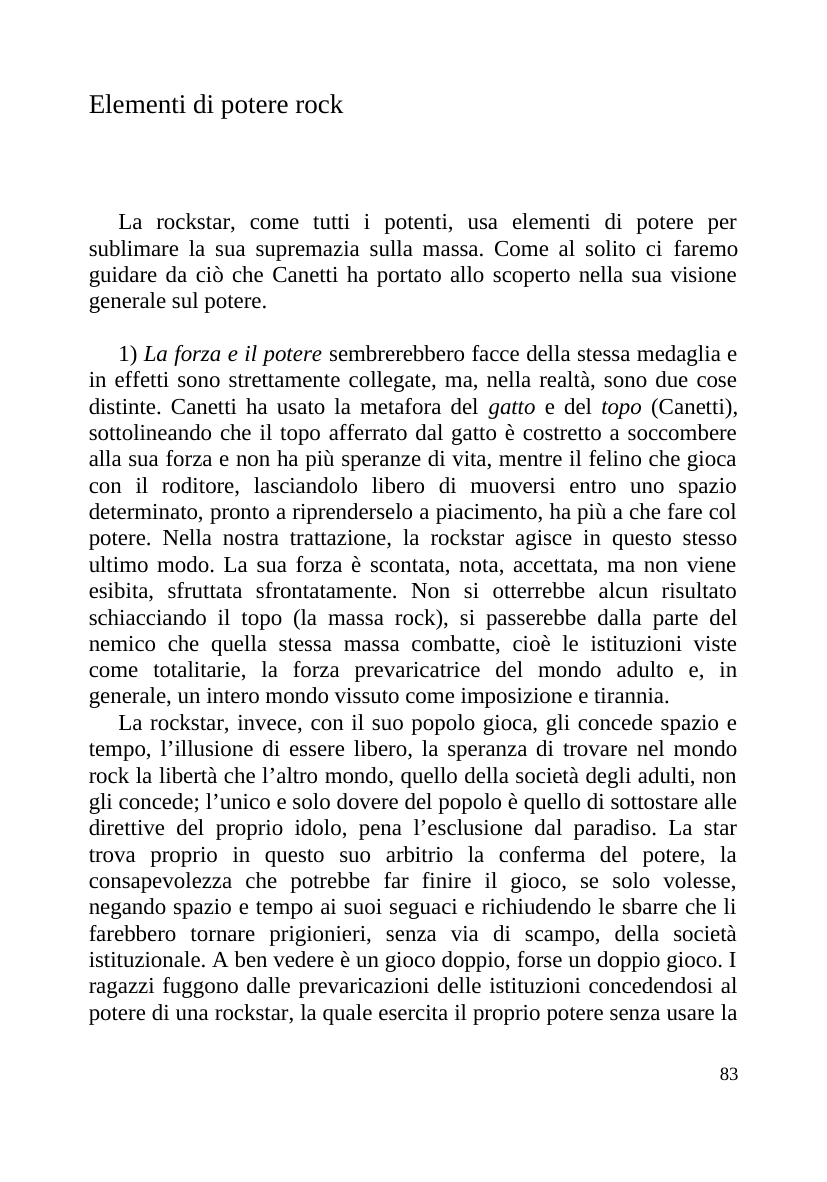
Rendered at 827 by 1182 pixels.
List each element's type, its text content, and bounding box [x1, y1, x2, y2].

text Elementi di potere rock [88, 88, 738, 120]
text La rockstar, invece, con il suo popolo gioca, gli concede spazio e tempo, l’illusione di essere libero, la speranza di trovare nel mondo rock la libertà che l’altro mondo, quello della società degli adulti, non gli concede; l’unico e solo dovere del popolo è quello di sottostare alle direttive del proprio idolo, pena l’esclusione dal paradiso. La star trova proprio in questo suo arbitrio la conferma del potere, la consapevolezza che potrebbe far finire il gioco, se solo volesse, negando spazio e tempo ai suoi seguaci e richiudendo le sbarre che li farebbero tornare prigionieri, senza via di scampo, della società istituzionale. A ben vedere è un gioco doppio, forse un doppio gioco. I ragazzi fuggono dalle prevaricazioni delle istituzioni concedendosi al potere di una rockstar, la quale esercita il proprio potere senza usare la [88, 709, 738, 1025]
text 1) La forza e il potere sembrerebbero facce della stessa medaglia e in effetti sono strettamente collegate, ma, nella realtà, sono due cose distinte. Canetti ha usato la metafora del gatto e del topo (Canetti), sottolineando che il topo afferrato dal gatto è costretto a soccombere alla sua forza e non ha più speranze di vita, mentre il felino che gioca con il roditore, lasciandolo libero di muoversi entro uno spazio determinato, pronto a riprenderselo a piacimento, ha più a che fare col potere. Nella nostra trattazione, la rockstar agisce in questo stesso ultimo modo. La sua forza è scontata, nota, accettata, ma non viene esibita, sfruttata sfrontatamente. Non si otterrebbe alcun risultato schiacciando il topo (la massa rock), si passerebbe dalla parte del nemico che quella stessa massa combatte, cioè le istituzioni viste come totalitarie, la forza prevaricatrice del mondo adulto e, in generale, un intero mondo vissuto come imposizione e tirannia. [88, 340, 738, 709]
text La rockstar, come tutti i potenti, usa elementi di potere per sublimare la sua supremazia sulla massa. Come al solito ci faremo guidare da ciò che Canetti ha portato allo scoperto nella sua visione generale sul potere. [88, 208, 738, 314]
